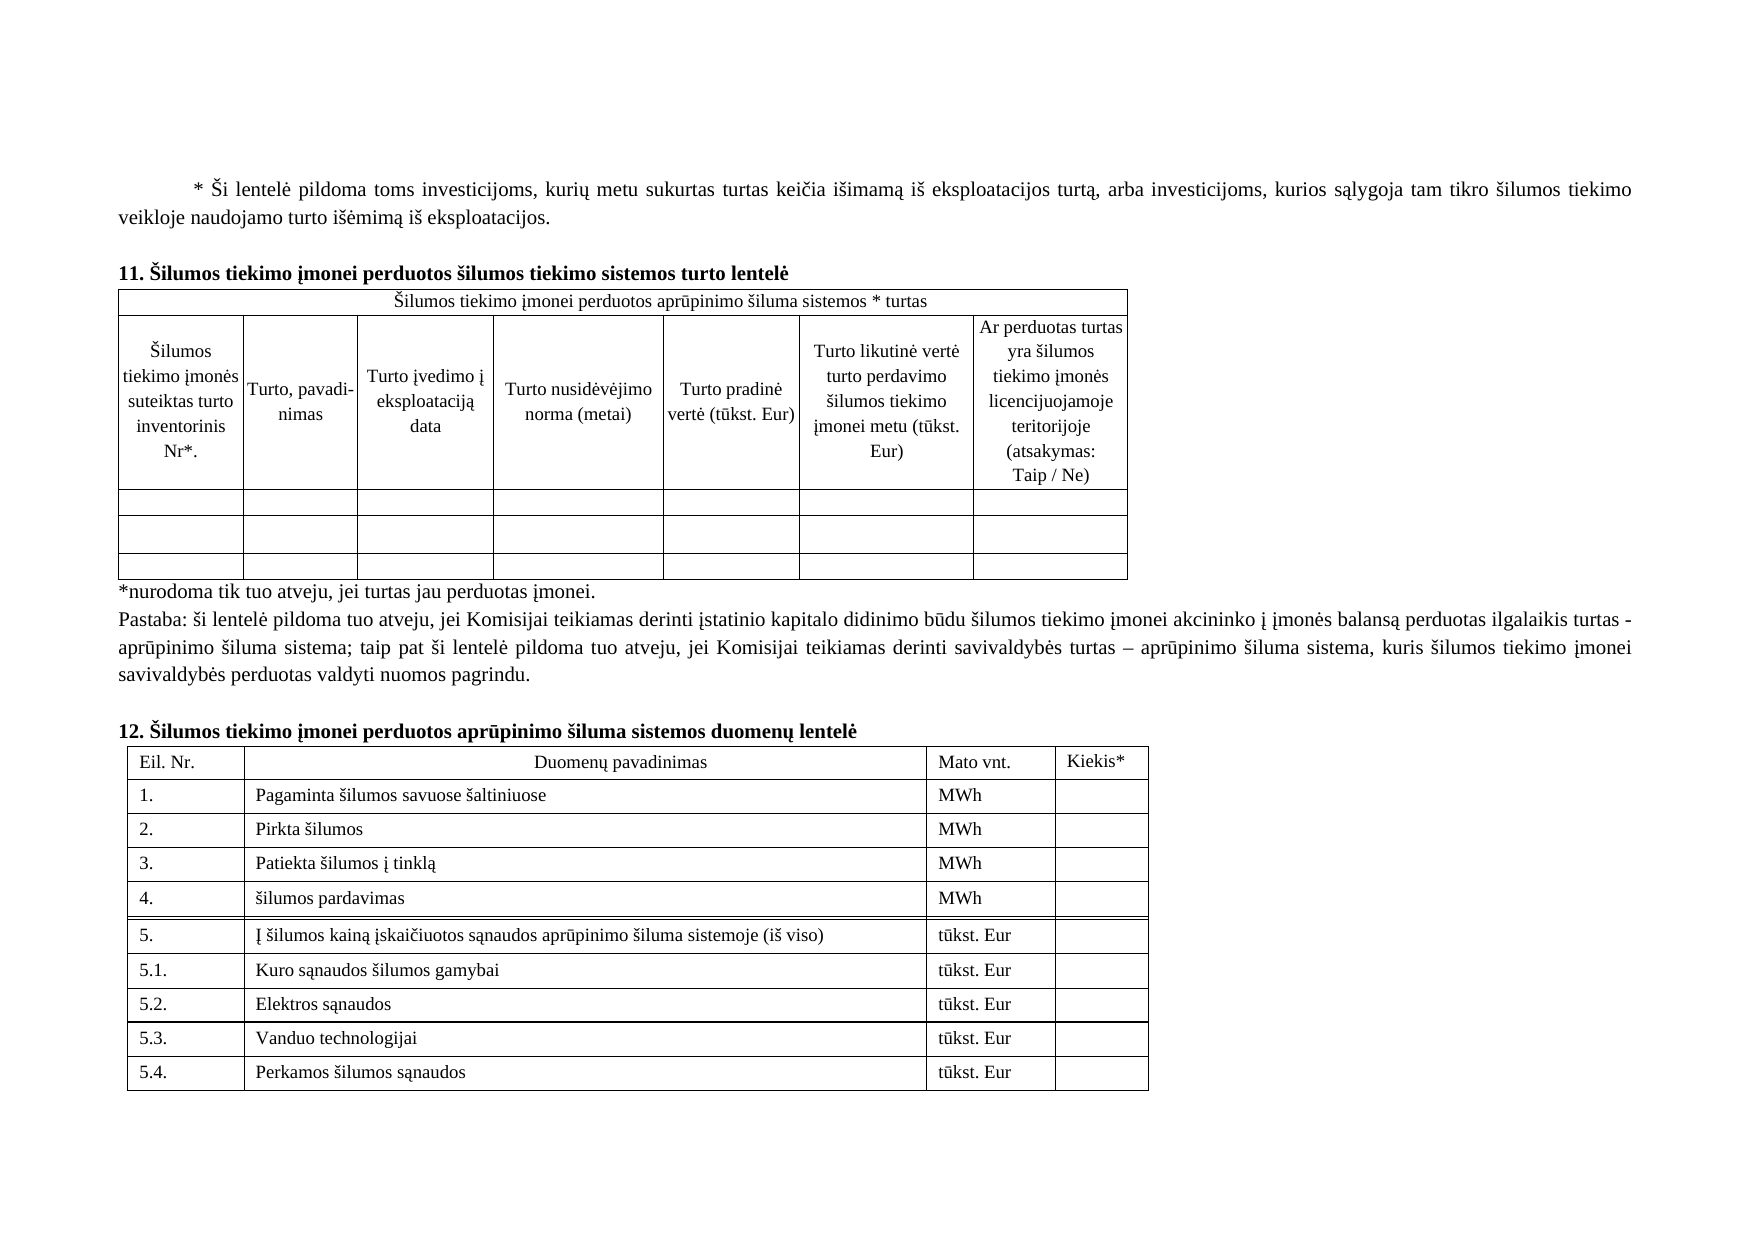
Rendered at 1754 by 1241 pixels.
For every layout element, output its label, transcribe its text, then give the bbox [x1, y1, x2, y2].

table_header Šilumos tiekimo įmonei perduotos aprūpinimo šiluma sistemos * turtas [119, 290, 1127, 314]
table_cell šilumos pardavimas [245, 882, 926, 916]
table_cell [1056, 780, 1148, 813]
table_cell Turto likutinė vertė turto perdavimo šilumos tiekimo įmonei metu (tūkst. Eur) [800, 316, 973, 489]
table_cell Kuro sąnaudos šilumos gamybai [245, 954, 926, 987]
table_cell [244, 516, 357, 553]
table_header Duomenų pavadinimas [245, 747, 926, 779]
table_cell [664, 516, 799, 553]
table_header Eil. Nr. [128, 747, 244, 779]
table_cell [664, 554, 799, 578]
table_cell Turto, pavadi-nimas [244, 316, 357, 489]
table_cell [244, 554, 357, 578]
table_cell [974, 516, 1127, 553]
text *nurodoma tik tuo atveju, jei turtas jau perduotas įmonei. [118, 579, 1636, 603]
table_cell Ar perduotas turtas yra šilumos tiekimo įmonės licencijuojamoje teritorijoje (atsakymas: Taip / Ne) [974, 316, 1127, 489]
table_cell Šilumos tiekimo įmonės suteiktas turto inventorinis Nr*. [119, 316, 243, 489]
table_cell [358, 516, 493, 553]
table_cell [800, 490, 973, 515]
table_cell tūkst. Eur [927, 1023, 1055, 1056]
table_cell [1056, 1023, 1148, 1056]
table_cell 5.1. [128, 954, 244, 987]
table_cell Turto įvedimo į eksploataciją data [358, 316, 493, 489]
table_cell Turto nusidėvėjimo norma (metai) [494, 316, 663, 489]
text * Ši lentelė pildoma toms investicijoms, kurių metu sukurtas turtas keičia išimamą iš eksploatacijos turtą, arba investicijoms, kurios sąlygoja tam tikro šilumos tiekimo veikloje naudojamo turto išėmimą iš eksploatacijos. [118, 177, 1636, 229]
table_cell 2. [128, 814, 244, 847]
table_cell tūkst. Eur [927, 1057, 1055, 1089]
table_cell Patiekta šilumos į tinklą [245, 848, 926, 881]
table_cell [494, 490, 663, 515]
table_cell [800, 554, 973, 578]
table_cell [494, 554, 663, 578]
table_cell tūkst. Eur [927, 989, 1055, 1021]
table_cell [974, 554, 1127, 578]
table_cell [1056, 920, 1148, 953]
table_cell [1056, 848, 1148, 881]
text 11. Šilumos tiekimo įmonei perduotos šilumos tiekimo sistemos turto lentelė [118, 261, 1636, 285]
table_cell [1056, 882, 1148, 916]
table_cell [494, 516, 663, 553]
table_cell [358, 554, 493, 578]
table_cell [358, 490, 493, 515]
table_cell MWh [927, 814, 1055, 847]
table_cell Turto pradinė vertė (tūkst. Eur) [664, 316, 799, 489]
table_cell [1056, 1057, 1148, 1089]
table_cell [800, 516, 973, 553]
table_cell [119, 516, 243, 553]
table_cell 4. [128, 882, 244, 916]
table_cell [119, 554, 243, 578]
table_cell [1056, 954, 1148, 987]
table_cell [974, 490, 1127, 515]
table_cell 5.2. [128, 989, 244, 1021]
text 12. Šilumos tiekimo įmonei perduotos aprūpinimo šiluma sistemos duomenų lentelė [118, 719, 1636, 743]
table_cell MWh [927, 780, 1055, 813]
table_cell [1056, 989, 1148, 1021]
table_cell Pagaminta šilumos savuose šaltiniuose [245, 780, 926, 813]
table_cell MWh [927, 882, 1055, 916]
table_cell Į šilumos kainą įskaičiuotos sąnaudos aprūpinimo šiluma sistemoje (iš viso) [245, 920, 926, 953]
table_cell [1056, 814, 1148, 847]
table_cell 5. [128, 920, 244, 953]
table_cell Elektros sąnaudos [245, 989, 926, 1021]
table_cell 5.3. [128, 1023, 244, 1056]
table_cell MWh [927, 848, 1055, 881]
table_header Mato vnt. [927, 747, 1055, 779]
table_cell Pirkta šilumos [245, 814, 926, 847]
table_cell 1. [128, 780, 244, 813]
table_cell [244, 490, 357, 515]
table_cell Perkamos šilumos sąnaudos [245, 1057, 926, 1089]
table_cell Vanduo technologijai [245, 1023, 926, 1056]
text Pastaba: ši lentelė pildoma tuo atveju, jei Komisijai teikiamas derinti įstatinio kapitalo didinimo būdu šilumos tiekimo įmonei akcininko į įmonės balansą perduotas ilgalaikis turtas - aprūpinimo šiluma sistema; taip pat ši lentelė pildoma tuo atveju, jei Komisijai teikiamas derinti savivaldybės turtas – aprūpinimo šiluma sistema, kuris šilumos tiekimo įmonei savivaldybės perduotas valdyti nuomos pagrindu. [118, 607, 1636, 686]
table_cell 3. [128, 848, 244, 881]
table_cell [119, 490, 243, 515]
table_header Kiekis* [1056, 747, 1148, 779]
table_cell [664, 490, 799, 515]
table_cell tūkst. Eur [927, 954, 1055, 987]
table_cell 5.4. [128, 1057, 244, 1089]
table_cell tūkst. Eur [927, 920, 1055, 953]
